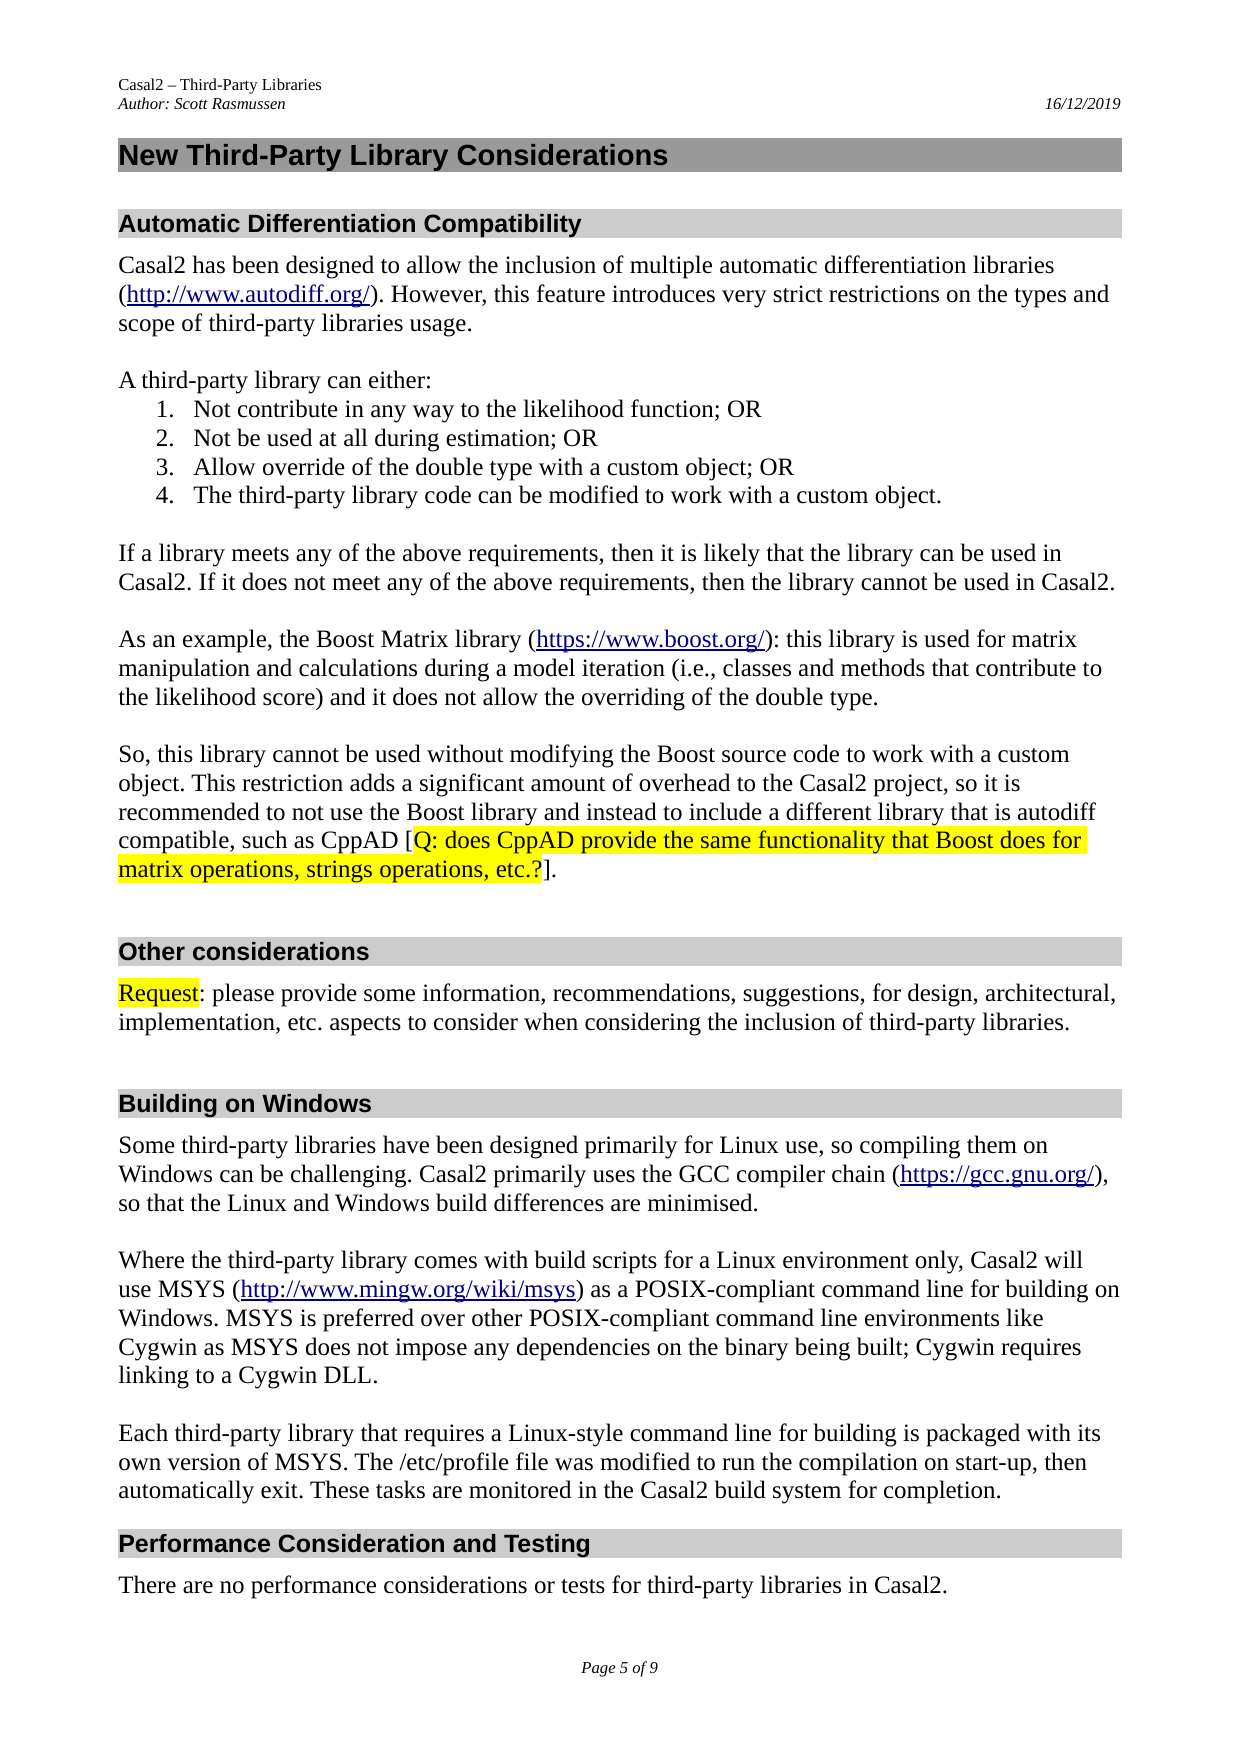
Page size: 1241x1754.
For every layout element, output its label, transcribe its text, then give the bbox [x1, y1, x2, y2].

list The third-party library code can be modified to work with a custom object. [156, 481, 1122, 509]
text So, this library cannot be used without modifying the Boost source code to work with a custom object. This restriction adds a significant amount of overhead to the Casal2 project, so it is recommended to not use the Boost library and instead to include a different library that is autodiff compatible, such as CppAD [Q: does CppAD provide the same functionality that Boost does for matrix operations, strings operations, etc.?]. [118, 739, 1122, 883]
text Request: please provide some information, recommendations, suggestions, for design, architectural, implementation, etc. aspects to consider when considering the inclusion of third-party libraries. [118, 978, 1122, 1036]
subtitle Building on Windows [118, 1089, 1122, 1118]
text If a library meets any of the above requirements, then it is likely that the library can be used in Casal2. If it does not meet any of the above requirements, then the library cannot be used in Casal2. [118, 538, 1122, 596]
text As an example, the Boost Matrix library (https://www.boost.org/): this library is used for matrix manipulation and calculations during a model iteration (i.e., classes and methods that contribute to the likelihood score) and it does not allow the overriding of the double type. [118, 624, 1122, 711]
text Each third-party library that requires a Linux-style command line for building is packaged with its own version of MSYS. The /etc/profile file was modified to run the compilation on start-up, then automatically exit. These tasks are monitored in the Casal2 build system for completion. [118, 1418, 1122, 1504]
subtitle Performance Consideration and Testing [118, 1529, 1122, 1558]
list Not be used at all during estimation; OR [156, 423, 1122, 452]
text Some third-party libraries have been designed primarily for Linux use, so compiling them on Windows can be challenging. Casal2 primarily uses the GCC compiler chain (https://gcc.gnu.org/), so that the Linux and Windows build differences are minimised. [118, 1131, 1122, 1217]
subtitle New Third-Party Library Considerations [118, 138, 1122, 172]
list Not contribute in any way to the likelihood function; OR [156, 394, 1122, 423]
subtitle Automatic Differentiation Compatibility [118, 209, 1122, 238]
text There are no performance considerations or tests for third-party libraries in Casal2. [118, 1571, 1122, 1599]
text Casal2 has been designed to allow the inclusion of multiple automatic differentiation libraries (http://www.autodiff.org/). However, this feature introduces very strict restrictions on the types and scope of third-party libraries usage. [118, 251, 1122, 337]
text Where the third-party library comes with build scripts for a Linux environment only, Casal2 will use MSYS (http://www.mingw.org/wiki/msys) as a POSIX-compliant command line for building on Windows. MSYS is preferred over other POSIX-compliant command line environments like Cygwin as MSYS does not impose any dependencies on the binary being built; Cygwin requires linking to a Cygwin DLL. [118, 1246, 1122, 1389]
subtitle Other considerations [118, 937, 1122, 966]
list Allow override of the double type with a custom object; OR [156, 452, 1122, 481]
text A third-party library can either: [118, 366, 1122, 394]
